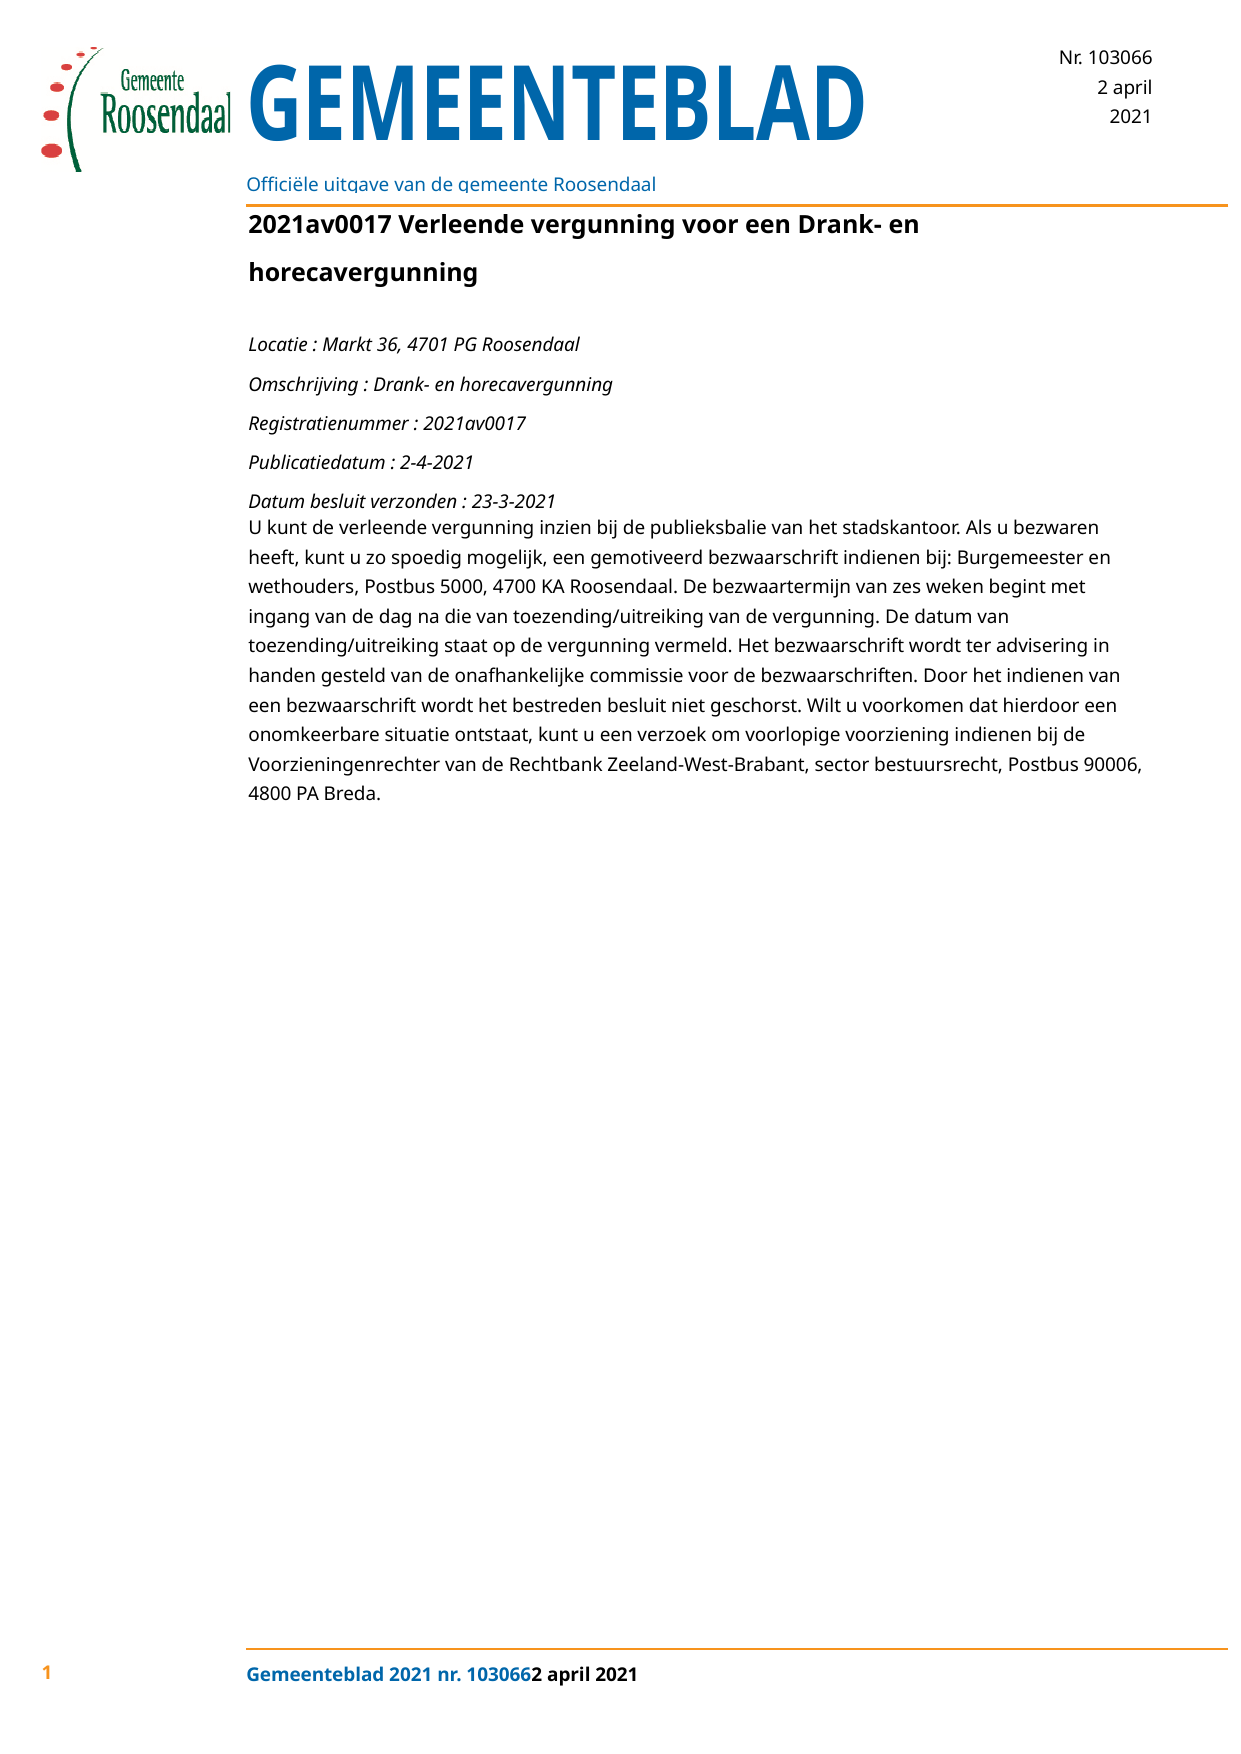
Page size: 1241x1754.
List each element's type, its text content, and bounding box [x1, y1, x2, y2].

picture [41, 47, 231, 172]
text Locatie : Markt 36, 4701 PG Roosendaal [248, 331, 1152, 357]
text 2021av0017 Verleende vergunning voor een Drank- en horecavergunning [248, 207, 1152, 288]
text Omschrijving : Drank- en horecavergunning [248, 371, 1152, 396]
text U kunt de verleende vergunning inzien bij de publieksbalie van het stadskantoor. Als u bezwaren heeft, kunt u zo spoedig mogelijk, een gemotiveerd bezwaarschrift indienen bij: Burgemeester en wethouders, Postbus 5000, 4700 KA Roosendaal. De bezwaartermijn van zes weken begint met ingang van de dag na die van toezending/uitreiking van de vergunning. De datum van toezending/uitreiking staat op de vergunning vermeld. Het bezwaarschrift wordt ter advisering in handen gesteld van de onafhankelijke commissie voor de bezwaarschriften. Door het indienen van een bezwaarschrift wordt het bestreden besluit niet geschorst. Wilt u voorkomen dat hierdoor een onomkeerbare situatie ontstaat, kunt u een verzoek om voorlopige voorziening indienen bij de Voorzieningenrechter van de Rechtbank Zeeland-West-Brabant, sector bestuursrecht, Postbus 90006, 4800 PA Breda. [248, 514, 1152, 806]
text Publicatiedatum : 2-4-2021 [248, 449, 1152, 475]
text Registratienummer : 2021av0017 [248, 410, 1152, 436]
text Datum besluit verzonden : 23-3-2021 [248, 488, 1152, 514]
